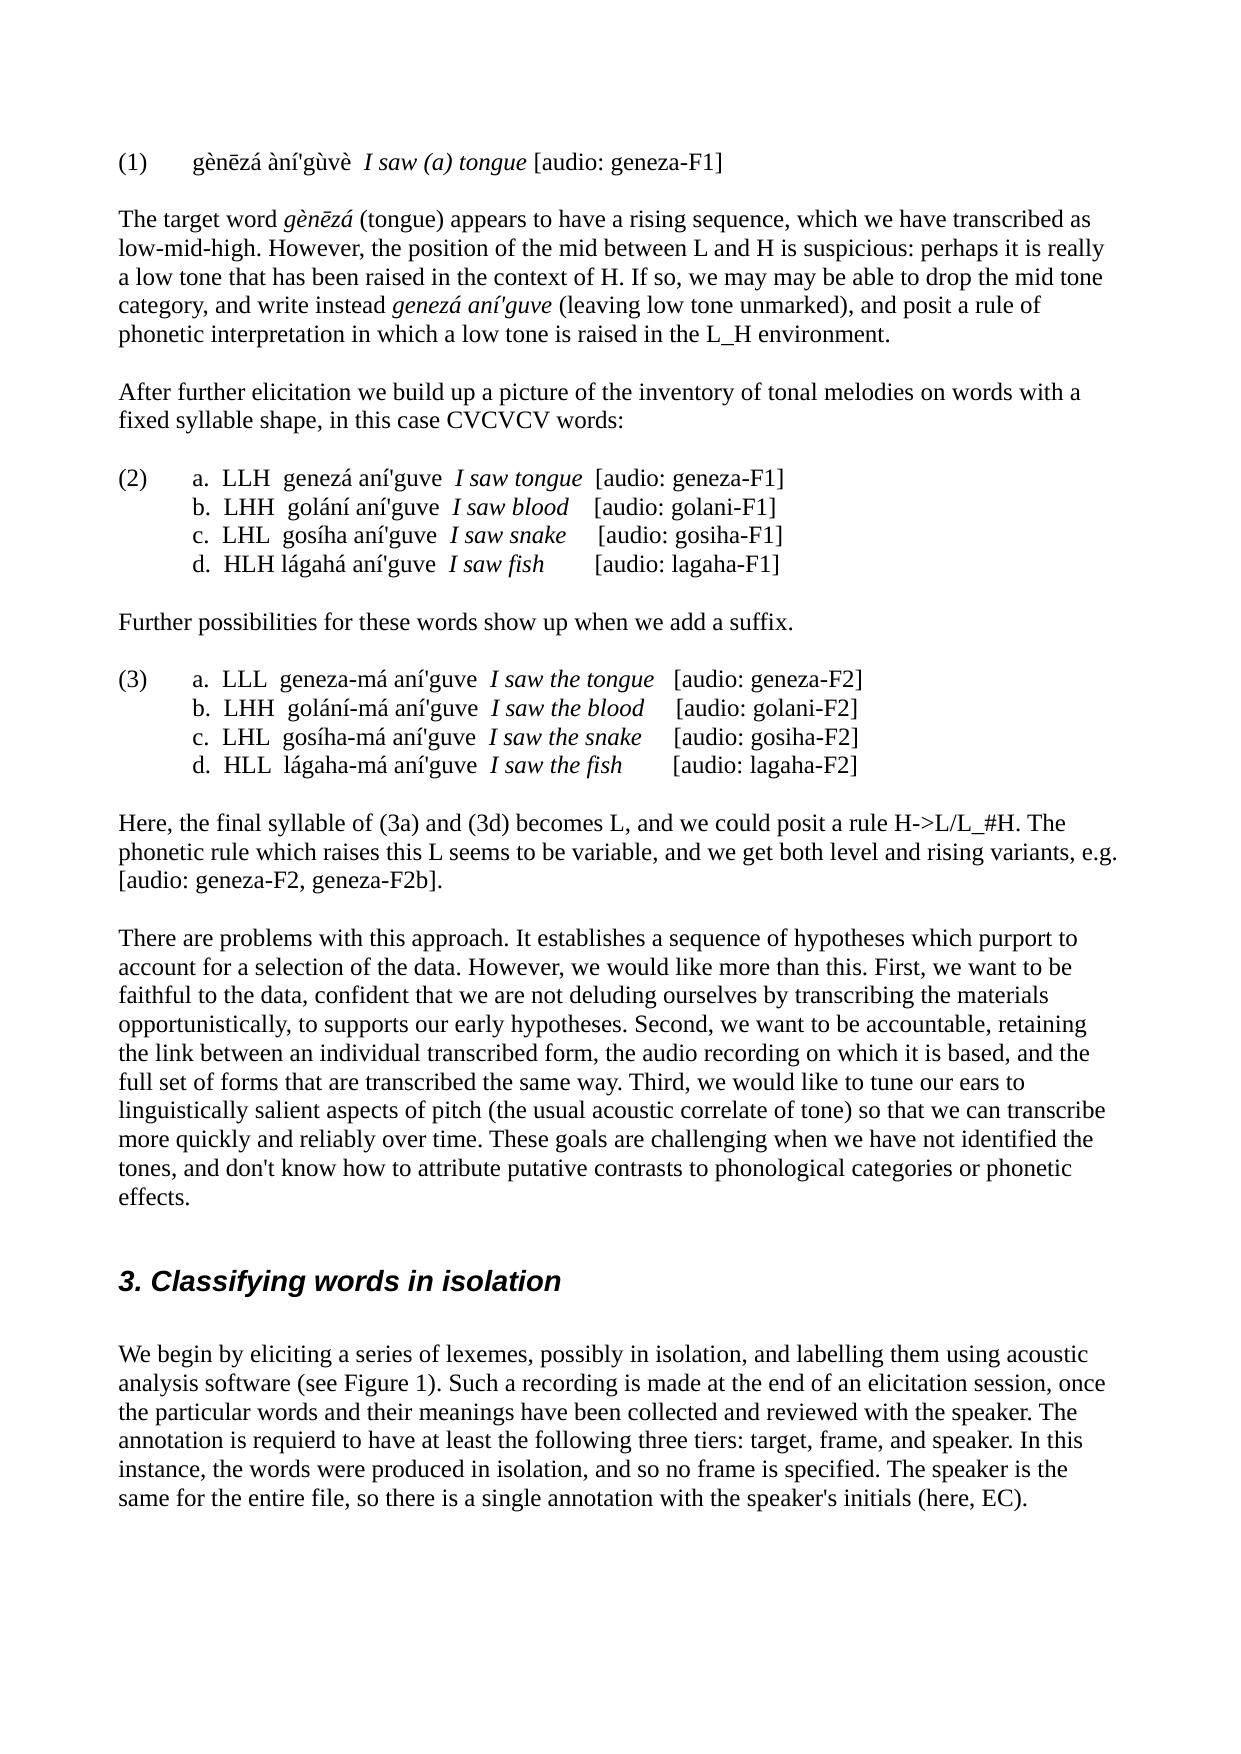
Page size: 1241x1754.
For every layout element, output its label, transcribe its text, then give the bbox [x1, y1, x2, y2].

text After further elicitation we build up a picture of the inventory of tonal melodies on words with a fixed syllable shape, in this case CVCVCV words: [118, 377, 1122, 434]
text Here, the final syllable of (3a) and (3d) becomes L, and we could posit a rule H->L/L_#H. The phonetic rule which raises this L seems to be variable, and we get both level and rising variants, e.g. [audio: geneza-F2, geneza-F2b]. [118, 808, 1122, 894]
text d. HLH lágahá aní'guve I saw fish [audio: lagaha-F1] [118, 549, 1122, 578]
text (3) a. LLL geneza-má aní'guve I saw the tongue [audio: geneza-F2] [118, 664, 1122, 693]
text Further possibilities for these words show up when we add a suffix. [118, 607, 1122, 636]
text There are problems with this approach. It establishes a sequence of hypotheses which purport to account for a selection of the data. However, we would like more than this. First, we want to be faithful to the data, confident that we are not deluding ourselves by transcribing the materials opportunistically, to supports our early hypotheses. Second, we want to be accountable, retaining the link between an individual transcribed form, the audio recording on which it is based, and the full set of forms that are transcribed the same way. Third, we would like to tune our ears to linguistically salient aspects of pitch (the usual acoustic correlate of tone) so that we can transcribe more quickly and reliably over time. These goals are challenging when we have not identified the tones, and don't know how to attribute putative contrasts to phonological categories or phonetic effects. [118, 923, 1122, 1211]
text d. HLL lágaha-má aní'guve I saw the fish [audio: lagaha-F2] [118, 751, 1122, 779]
subtitle 3. Classifying words in isolation [118, 1264, 1122, 1298]
text c. LHL gosíha aní'guve I saw snake [audio: gosiha-F1] [118, 521, 1122, 549]
text The target word gènēzá (tongue) appears to have a rising sequence, which we have transcribed as low-mid-high. However, the position of the mid between L and H is suspicious: perhaps it is really a low tone that has been raised in the context of H. If so, we may may be able to drop the mid tone category, and write instead genezá aní'guve (leaving low tone unmarked), and posit a rule of phonetic interpretation in which a low tone is raised in the L_H environment. [118, 204, 1122, 348]
text (1) gènēzá àní'gùvè I saw (a) tongue [audio: geneza-F1] [118, 147, 1122, 176]
text c. LHL gosíha-má aní'guve I saw the snake [audio: gosiha-F2] [118, 722, 1122, 751]
text b. LHH golání aní'guve I saw blood [audio: golani-F1] [118, 492, 1122, 521]
text (2) a. LLH genezá aní'guve I saw tongue [audio: geneza-F1] [118, 463, 1122, 492]
text b. LHH golání-má aní'guve I saw the blood [audio: golani-F2] [118, 693, 1122, 722]
text We begin by eliciting a series of lexemes, possibly in isolation, and labelling them using acoustic analysis software (see Figure 1). Such a recording is made at the end of an elicitation session, once the particular words and their meanings have been collected and reviewed with the speaker. The annotation is requierd to have at least the following three tiers: target, frame, and speaker. In this instance, the words were produced in isolation, and so no frame is specified. The speaker is the same for the entire file, so there is a single annotation with the speaker's initials (here, EC). [118, 1339, 1122, 1512]
